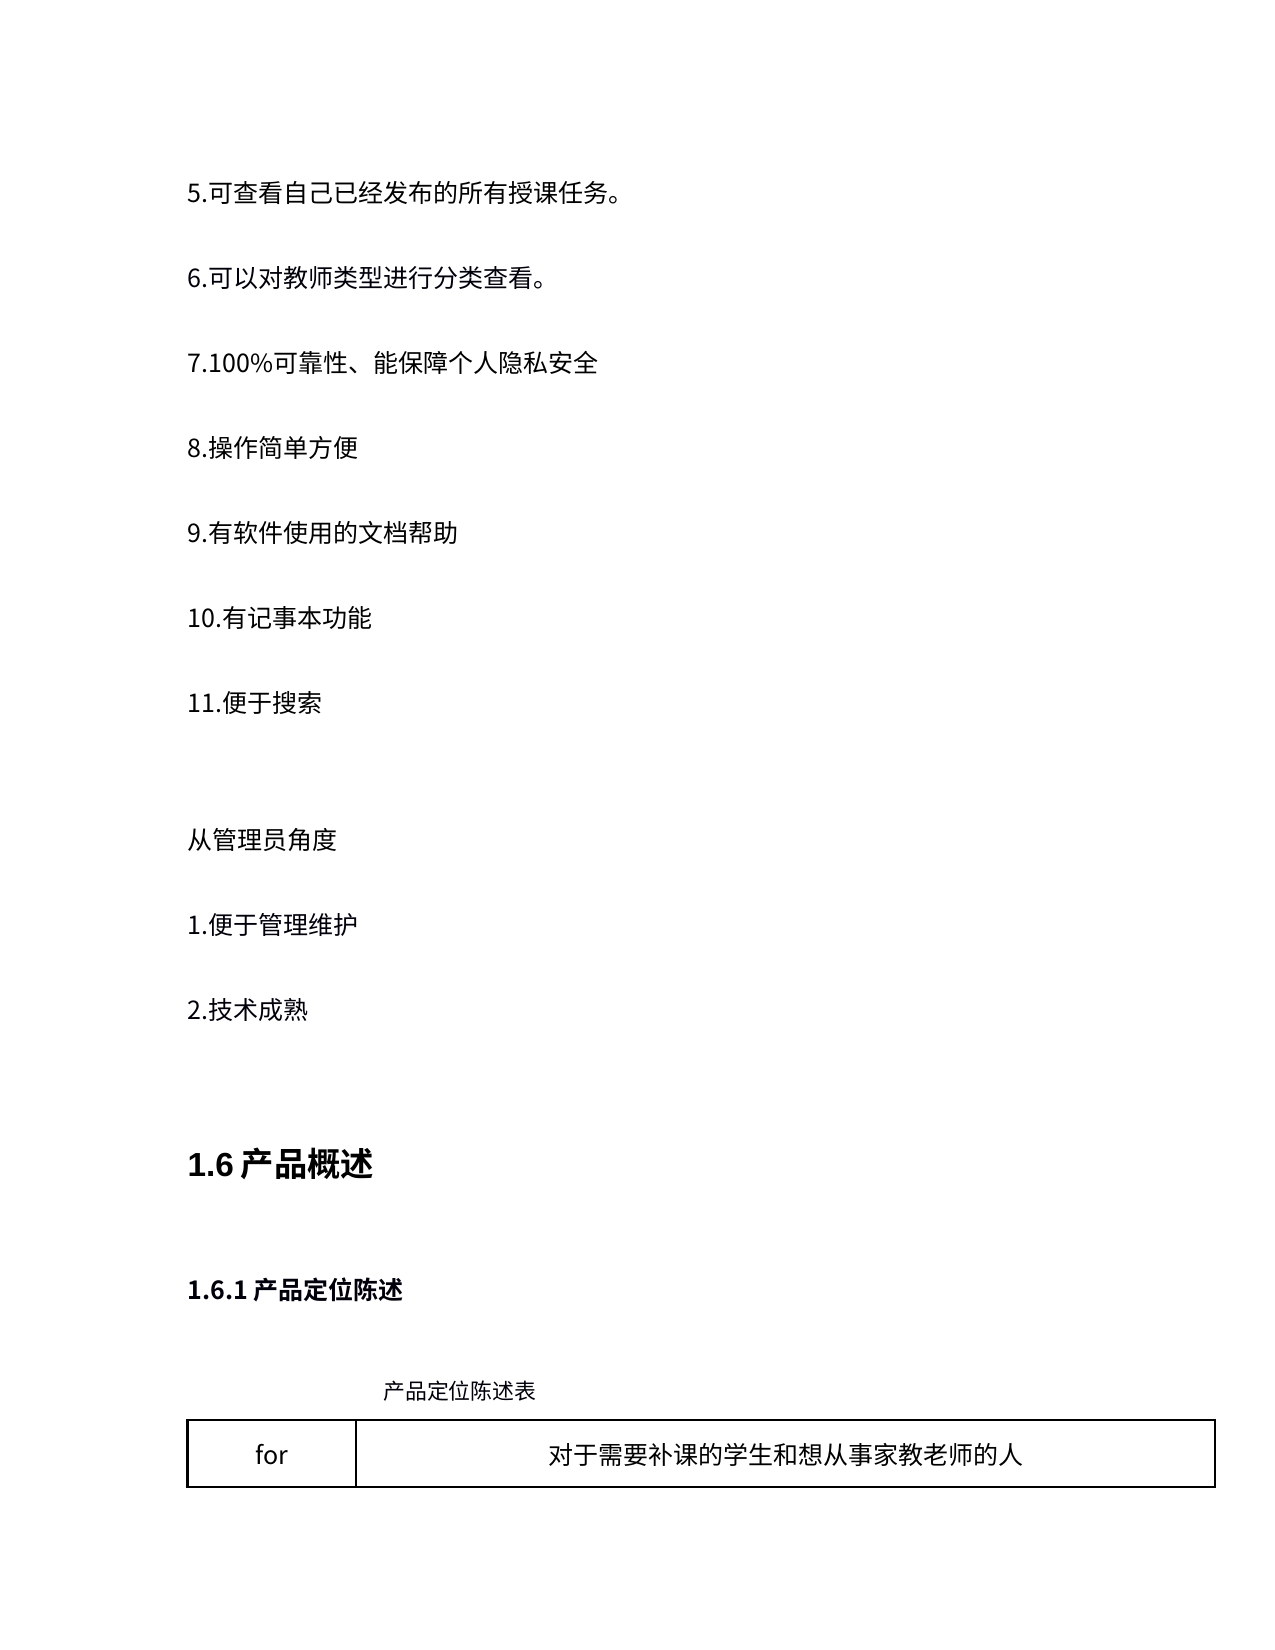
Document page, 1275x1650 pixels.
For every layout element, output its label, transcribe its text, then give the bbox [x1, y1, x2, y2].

subtitle 1.6产品概述 [187, 1129, 1087, 1194]
table_header 对于需要补课的学生和想从事家教老师的人 [357, 1421, 1214, 1486]
text 11.便于搜索 [187, 669, 1087, 734]
text 9.有软件使用的文档帮助 [187, 499, 1087, 564]
text 10.有记事本功能 [187, 584, 1087, 649]
text 6.可以对教师类型进行分类查看。 [187, 244, 1087, 309]
text 7.100%可靠性、能保障个人隐私安全 [187, 329, 1087, 394]
text 产品定位陈述表 [187, 1374, 1087, 1406]
text 1.便于管理维护 [187, 891, 1087, 956]
text 从管理员角度 [187, 806, 1087, 871]
text 2.技术成熟 [187, 976, 1087, 1041]
table_header for [189, 1421, 355, 1486]
text 8.操作简单方便 [187, 414, 1087, 479]
text 5.可查看自己已经发布的所有授课任务。 [187, 159, 1087, 224]
subtitle 1.6.1产品定位陈述 [187, 1256, 1087, 1321]
